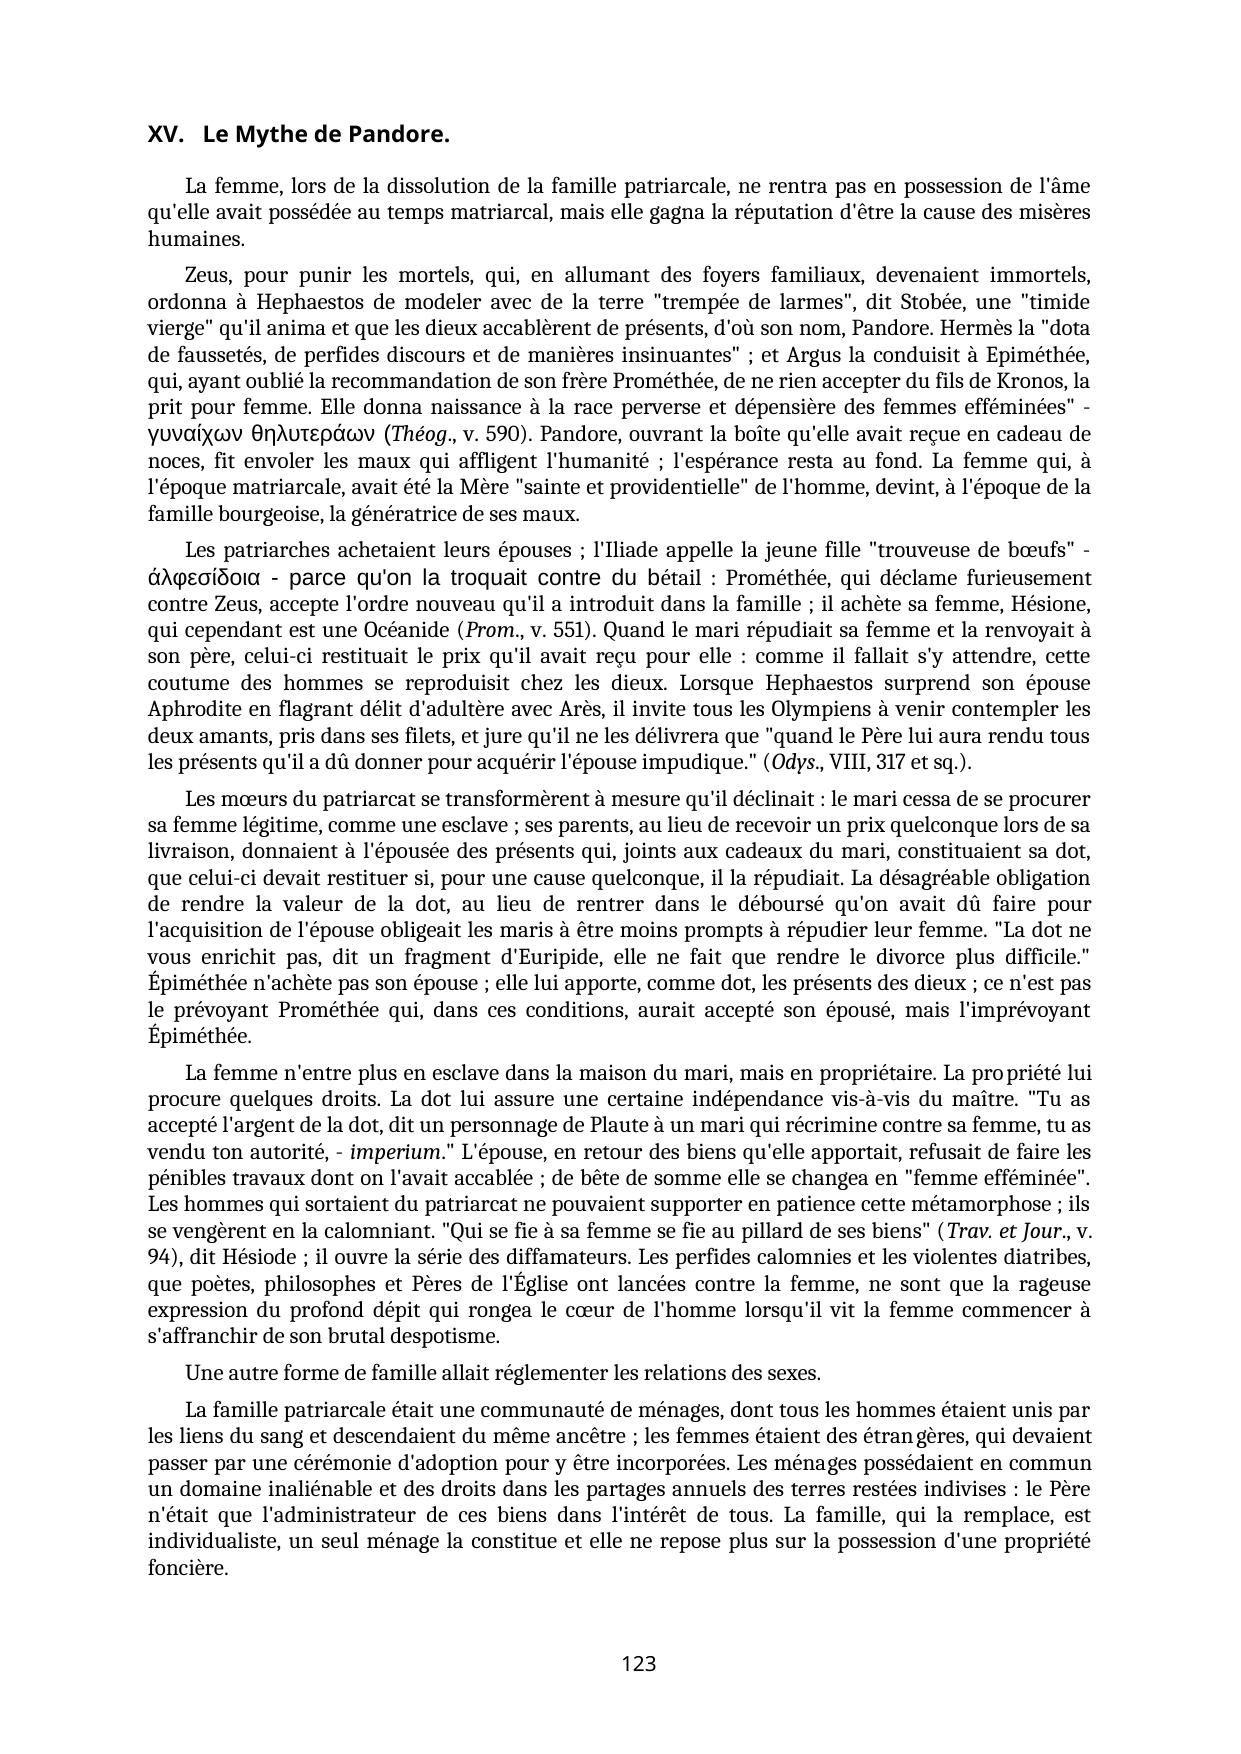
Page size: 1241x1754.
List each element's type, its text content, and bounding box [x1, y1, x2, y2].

text La femme n'entre plus en esclave dans la maison du mari, mais en propriétaire. La pro­priété lui procure quelques droits. La dot lui assure une certaine indépendance vis-à-vis du maître. "Tu as accepté l'argent de la dot, dit un personnage de Plaute à un mari qui récrimine contre sa femme, tu as vendu ton autorité, - imperium." L'épouse, en retour des biens qu'elle apportait, refusait de faire les pénibles travaux dont on l'avait accablée ; de bête de somme elle se changea en "femme efféminée". Les hommes qui sortaient du patriarcat ne pouvaient supporter en patience cette métamorphose ; ils se vengèrent en la calomniant. "Qui se fie à sa femme se fie au pillard de ses biens" (Trav. et Jour., v. 94), dit Hésiode ; il ouvre la série des diffamateurs. Les perfides calomnies et les violentes diatribes, que poètes, philosophes et Pères de l'Église ont lancées contre la femme, ne sont que la rageuse expression du profond dépit qui rongea le cœur de l'homme lorsqu'il vit la femme commencer à s'affranchir de son brutal despotisme. [148, 1059, 1093, 1349]
text Les patriarches achetaient leurs épouses ; l'Iliade appelle la jeune fille "trouveuse de bœufs" - άλφεσίδοια - parce qu'on la troquait contre du bétail : Prométhée, qui déclame furieusement contre Zeus, accepte l'ordre nouveau qu'il a introduit dans la famille ; il achète sa femme, Hésione, qui cependant est une Océanide (Prom., v. 551). Quand le mari répudiait sa femme et la renvoyait à son père, celui-ci restituait le prix qu'il avait reçu pour elle : comme il fallait s'y attendre, cette coutume des hommes se reproduisit chez les dieux. Lorsque Hephaestos surprend son épouse Aphrodite en flagrant délit d'adultère avec Arès, il invite tous les Olympiens à venir contempler les deux amants, pris dans ses filets, et jure qu'il ne les délivrera que "quand le Père lui aura rendu tous les présents qu'il a dû donner pour acquérir l'épouse impudique." (Odys., VIII, 317 et sq.). [148, 537, 1093, 775]
text Les mœurs du patriarcat se transformèrent à mesure qu'il déclinait : le mari cessa de se procurer sa femme légitime, comme une esclave ; ses parents, au lieu de recevoir un prix quelconque lors de sa livraison, donnaient à l'épousée des présents qui, joints aux cadeaux du mari, constituaient sa dot, que celui-ci devait restituer si, pour une cause quelconque, il la répudiait. La désagréable obligation de rendre la valeur de la dot, au lieu de rentrer dans le déboursé qu'on avait dû faire pour l'acquisition de l'épouse obligeait les maris à être moins prompts à répudier leur femme. "La dot ne vous enrichit pas, dit un fragment d'Euripide, elle ne fait que rendre le divorce plus difficile." Épiméthée n'achète pas son épouse ; elle lui apporte, comme dot, les présents des dieux ; ce n'est pas le prévoyant Prométhée qui, dans ces conditions, aurait accepté son épousé, mais l'imprévoyant Épiméthée. [148, 786, 1093, 1049]
text Une autre forme de famille allait réglementer les relations des sexes. [148, 1360, 1093, 1386]
subtitle XV. Le Mythe de Pandore. [148, 118, 1093, 149]
text La femme, lors de la dissolution de la famille patriarcale, ne rentra pas en possession de l'âme qu'elle avait possédée au temps matriarcal, mais elle gagna la réputation d'être la cause des misères humaines. [148, 173, 1093, 252]
text Zeus, pour punir les mortels, qui, en allumant des foyers familiaux, devenaient immortels, ordonna à Hephaestos de modeler avec de la terre "trempée de larmes", dit Stobée, une "timide vierge" qu'il anima et que les dieux accablèrent de présents, d'où son nom, Pandore. Hermès la "dota de faussetés, de perfides discours et de manières insinuantes" ; et Argus la conduisit à Epiméthée, qui, ayant oublié la recommandation de son frère Prométhée, de ne rien accepter du fils de Kronos, la prit pour femme. Elle donna naissance à la race perverse et dépensière des femmes efféminées" - γυναίχων θηλυτεράων (Théog., v. 590). Pandore, ouvrant la boîte qu'elle avait reçue en cadeau de noces, fit envoler les maux qui affligent l'humanité ; l'espérance resta au fond. La femme qui, à l'époque matriarcale, avait été la Mère "sainte et providentielle" de l'homme, devint, à l'époque de la famille bourgeoise, la génératrice de ses maux. [148, 262, 1093, 527]
text La famille patriarcale était une communauté de ménages, dont tous les hommes étaient unis par les liens du sang et descendaient du même ancêtre ; les femmes étaient des étran­gères, qui devaient passer par une cérémonie d'adoption pour y être incorporées. Les ména­ges possédaient en commun un domaine inaliénable et des droits dans les partages annuels des terres restées indivises : le Père n'était que l'administrateur de ces biens dans l'intérêt de tous. La famille, qui la remplace, est individualiste, un seul ménage la constitue et elle ne repose plus sur la possession d'une propriété foncière. [148, 1397, 1093, 1581]
